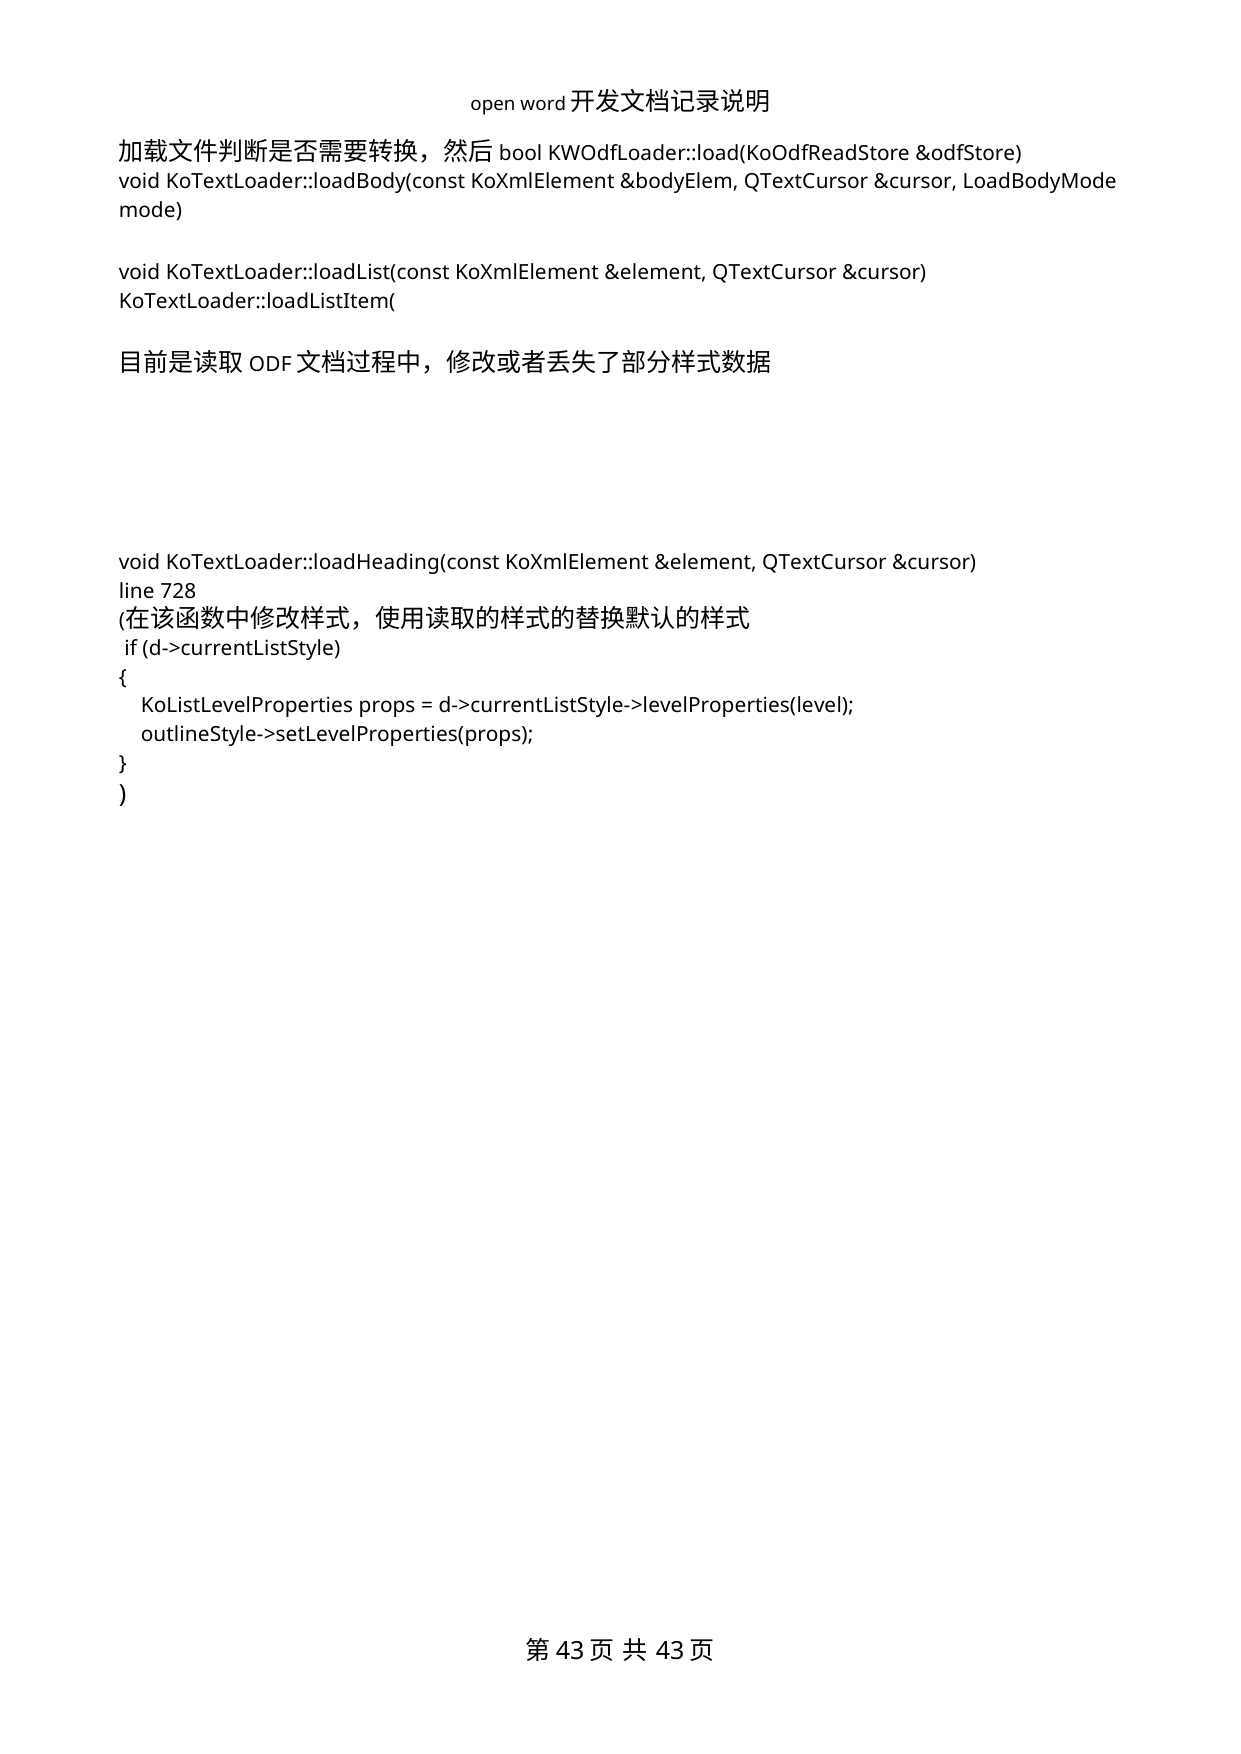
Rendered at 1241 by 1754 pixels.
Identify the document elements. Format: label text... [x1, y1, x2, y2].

text KoListLevelProperties props = d->currentListStyle->levelProperties(level); [119, 690, 1121, 719]
text line 728 [119, 576, 1121, 604]
text KoTextLoader::loadListItem( [119, 286, 1121, 314]
text ) [119, 776, 1121, 810]
text void KoTextLoader::loadBody(const KoXmlElement &bodyElem, QTextCursor &cursor, LoadBodyMode mode) [119, 166, 1121, 223]
text 目前是读取ODF文档过程中，修改或者丢失了部分样式数据 [119, 348, 1121, 377]
text } [119, 747, 1121, 776]
text (在该函数中修改样式，使用读取的样式的替换默认的样式 [119, 604, 1121, 633]
text outlineStyle->setLevelProperties(props); [119, 719, 1121, 747]
text 加载文件判断是否需要转换，然后bool KWOdfLoader::load(KoOdfReadStore &odfStore) [119, 137, 1121, 166]
text { [119, 662, 1121, 690]
text void KoTextLoader::loadHeading(const KoXmlElement &element, QTextCursor &cursor) [119, 547, 1121, 576]
text void KoTextLoader::loadList(const KoXmlElement &element, QTextCursor &cursor) [119, 257, 1121, 286]
text if (d->currentListStyle) [119, 633, 1121, 662]
